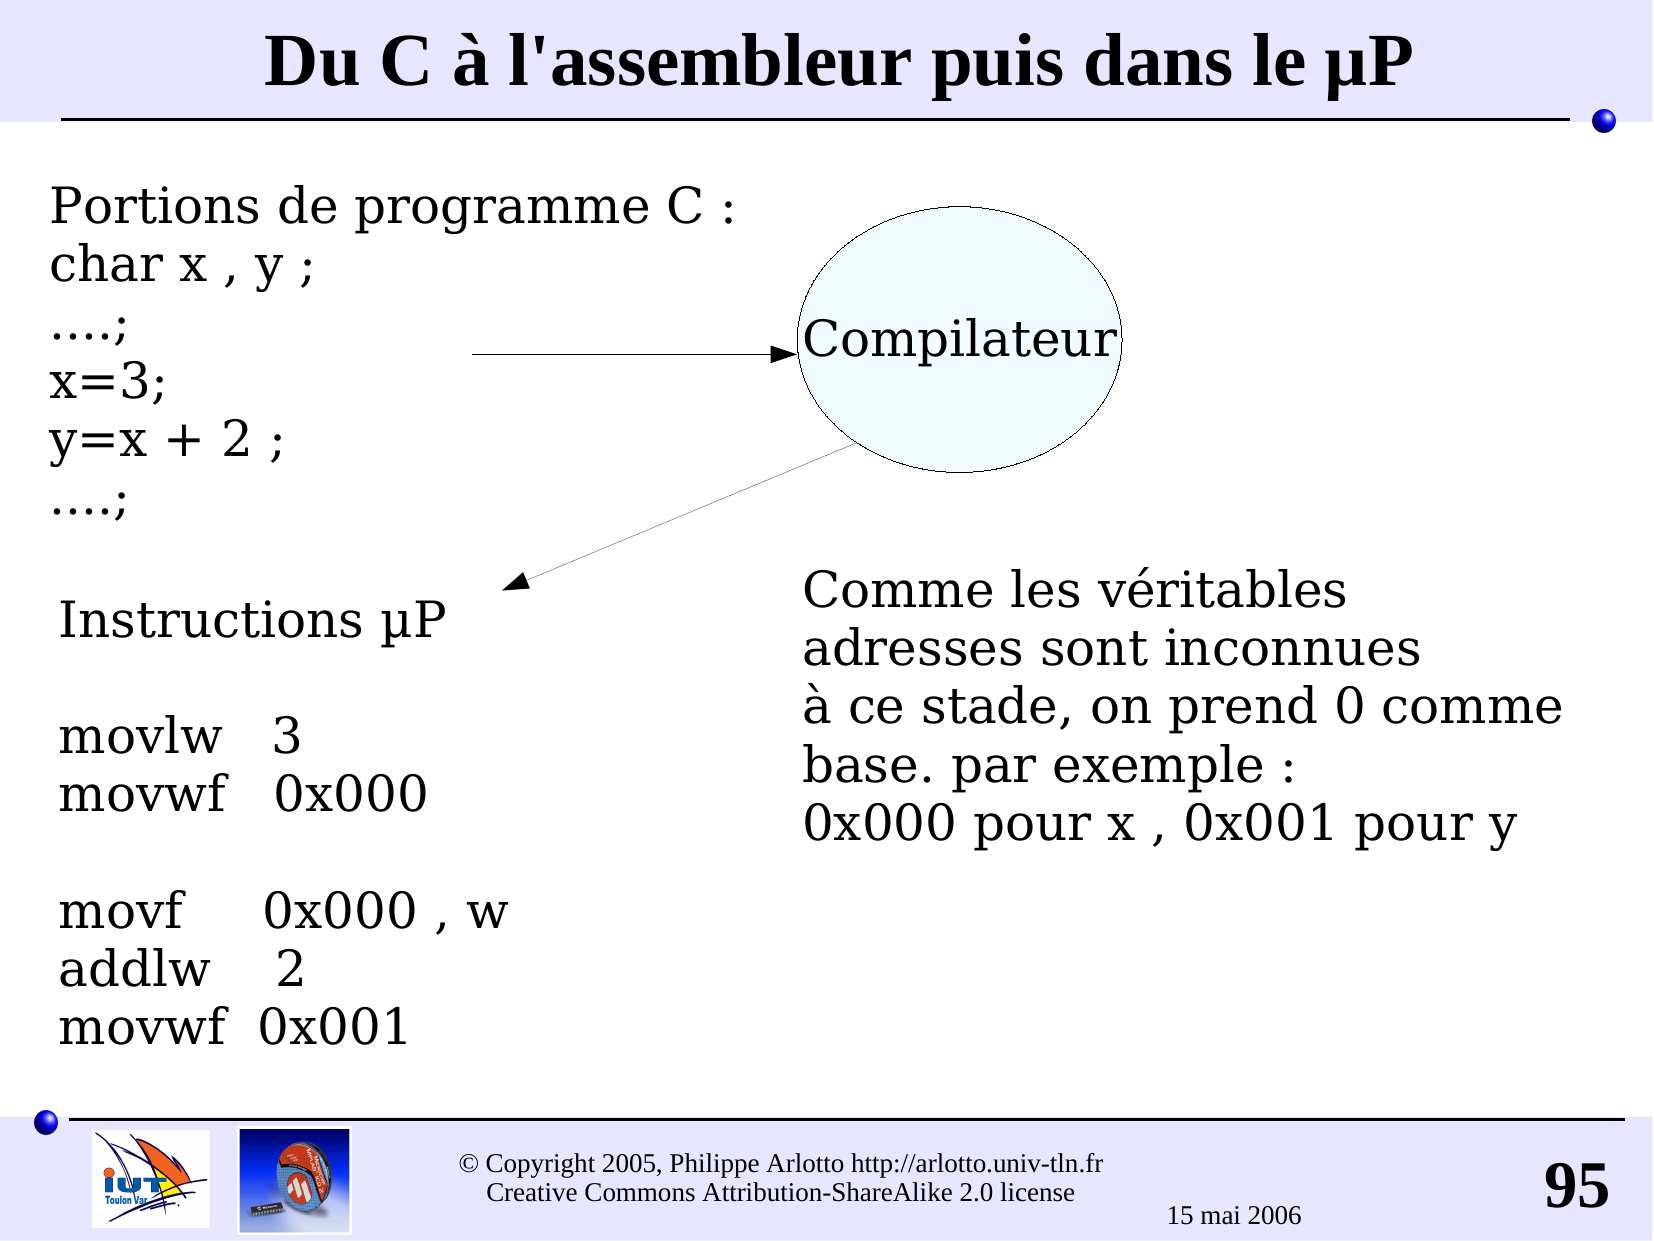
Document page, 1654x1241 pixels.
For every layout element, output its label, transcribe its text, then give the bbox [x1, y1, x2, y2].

text_box Portions de programme C : char x , y ; ....; x=3; y=x + 2 ; ....; [658, 493, 739, 527]
picture [237, 1126, 352, 1235]
text_box Portions de programme C : char x , y ; ....; x=3; y=x + 2 ; ....; [49, 177, 739, 527]
text_box Comme les véritables adresses sont inconnues à ce stade, on prend 0 comme base. par exemple : 0x000 pour x , 0x001 pour y [802, 561, 1565, 853]
text_box Compilateur [797, 206, 1123, 473]
text_box Instructions µP movlw 3 movwf 0x000 movf 0x000 , w addlw 2 movwf 0x001 [59, 590, 510, 1057]
title Du C à l'assembleur puis dans le µP [95, 14, 1585, 107]
